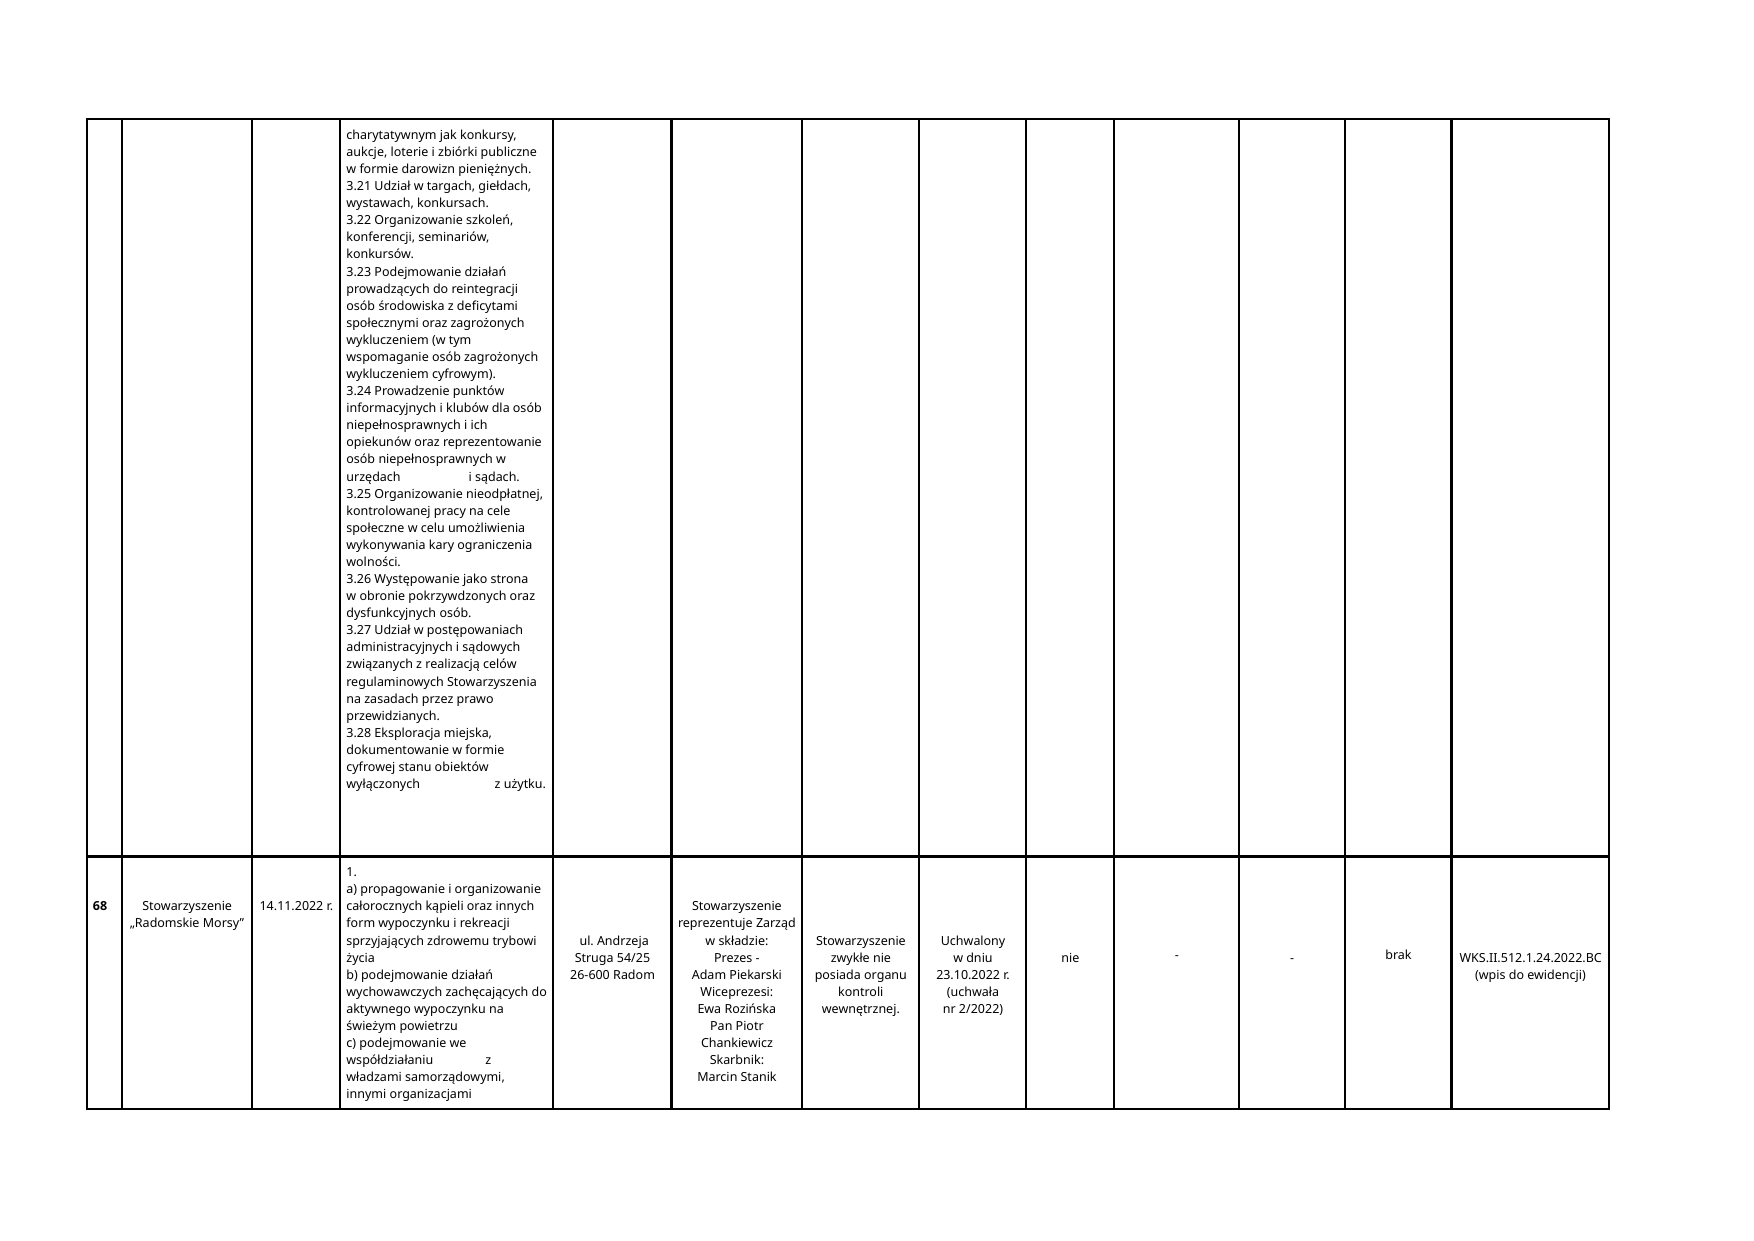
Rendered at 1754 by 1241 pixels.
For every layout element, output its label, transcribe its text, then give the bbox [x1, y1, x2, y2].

table_cell charytatywnym jak konkursy, aukcje, loterie i zbiórki publiczne w formie darowizn pieniężnych. 3.21 Udział w targach, giełdach, wystawach, konkursach. 3.22 Organizowanie szkoleń, konferencji, seminariów, konkursów. 3.23 Podejmowanie działań prowadzących do reintegracji osób środowiska z deficytami społecznymi oraz zagrożonych wykluczeniem (w tym wspomaganie osób zagrożonych wykluczeniem cyfrowym). 3.24 Prowadzenie punktów informacyjnych i klubów dla osób niepełnosprawnych i ich opiekunów oraz reprezentowanie osób niepełnosprawnych w urzędach i sądach. 3.25 Organizowanie nieodpłatnej, kontrolowanej pracy na cele społeczne w celu umożliwienia wykonywania kary ograniczenia wolności. 3.26 Występowanie jako strona w obronie pokrzywdzonych oraz dysfunkcyjnych osób. 3.27 Udział w postępowaniach administracyjnych i sądowych związanych z realizacją celów regulaminowych Stowarzyszenia na zasadach przez prawo przewidzianych. 3.28 Eksploracja miejska, dokumentowanie w formie cyfrowej stanu obiektów wyłączonych z użytku. [341, 120, 552, 855]
table_cell Stowarzyszenie reprezentuje Zarząd w składzie: Prezes - Adam Piekarski Wiceprezesi: Ewa Rozińska Pan Piotr Chankiewicz Skarbnik: Marcin Stanik [673, 858, 801, 1108]
table_cell 68 [88, 858, 121, 1108]
table_cell [123, 120, 251, 855]
table_cell ul. Andrzeja Struga 54/25 26-600 Radom [554, 858, 670, 1108]
table_cell Uchwalony w dniu 23.10.2022 r. (uchwała nr 2/2022) [920, 858, 1025, 1108]
table_cell brak [1346, 858, 1450, 1108]
table_cell - [1240, 120, 1344, 855]
table_cell [554, 120, 670, 855]
table_cell [1027, 120, 1113, 855]
table_cell Stowarzyszenie zwykłe nie posiada organu kontroli wewnętrznej. [803, 858, 918, 1108]
table_cell - [1240, 858, 1344, 1108]
table_cell [1346, 120, 1450, 855]
table_cell 1. a) propagowanie i organizowanie całorocznych kąpieli oraz innych form wypoczynku i rekreacji sprzyjających zdrowemu trybowi życia b) podejmowanie działań wychowawczych zachęcających do aktywnego wypoczynku na świeżym powietrzu c) podejmowanie we współdziałaniu z władzami samorządowymi, innymi organizacjami [341, 858, 552, 1108]
table_cell [803, 120, 918, 855]
table_cell [88, 120, 121, 855]
table_cell WKS.II.512.1.24.2022.BC (wpis do ewidencji) [1453, 858, 1608, 1108]
table_cell - [1115, 858, 1238, 1108]
table_cell - [1115, 120, 1238, 855]
table_cell Stowarzyszenie „Radomskie Morsy” [123, 858, 251, 1108]
table_cell [253, 120, 339, 855]
table_cell [673, 120, 801, 855]
table_cell 14.11.2022 r. [253, 858, 339, 1108]
table_cell [1453, 120, 1608, 855]
table_cell [920, 120, 1025, 855]
table_cell nie [1027, 858, 1113, 1108]
